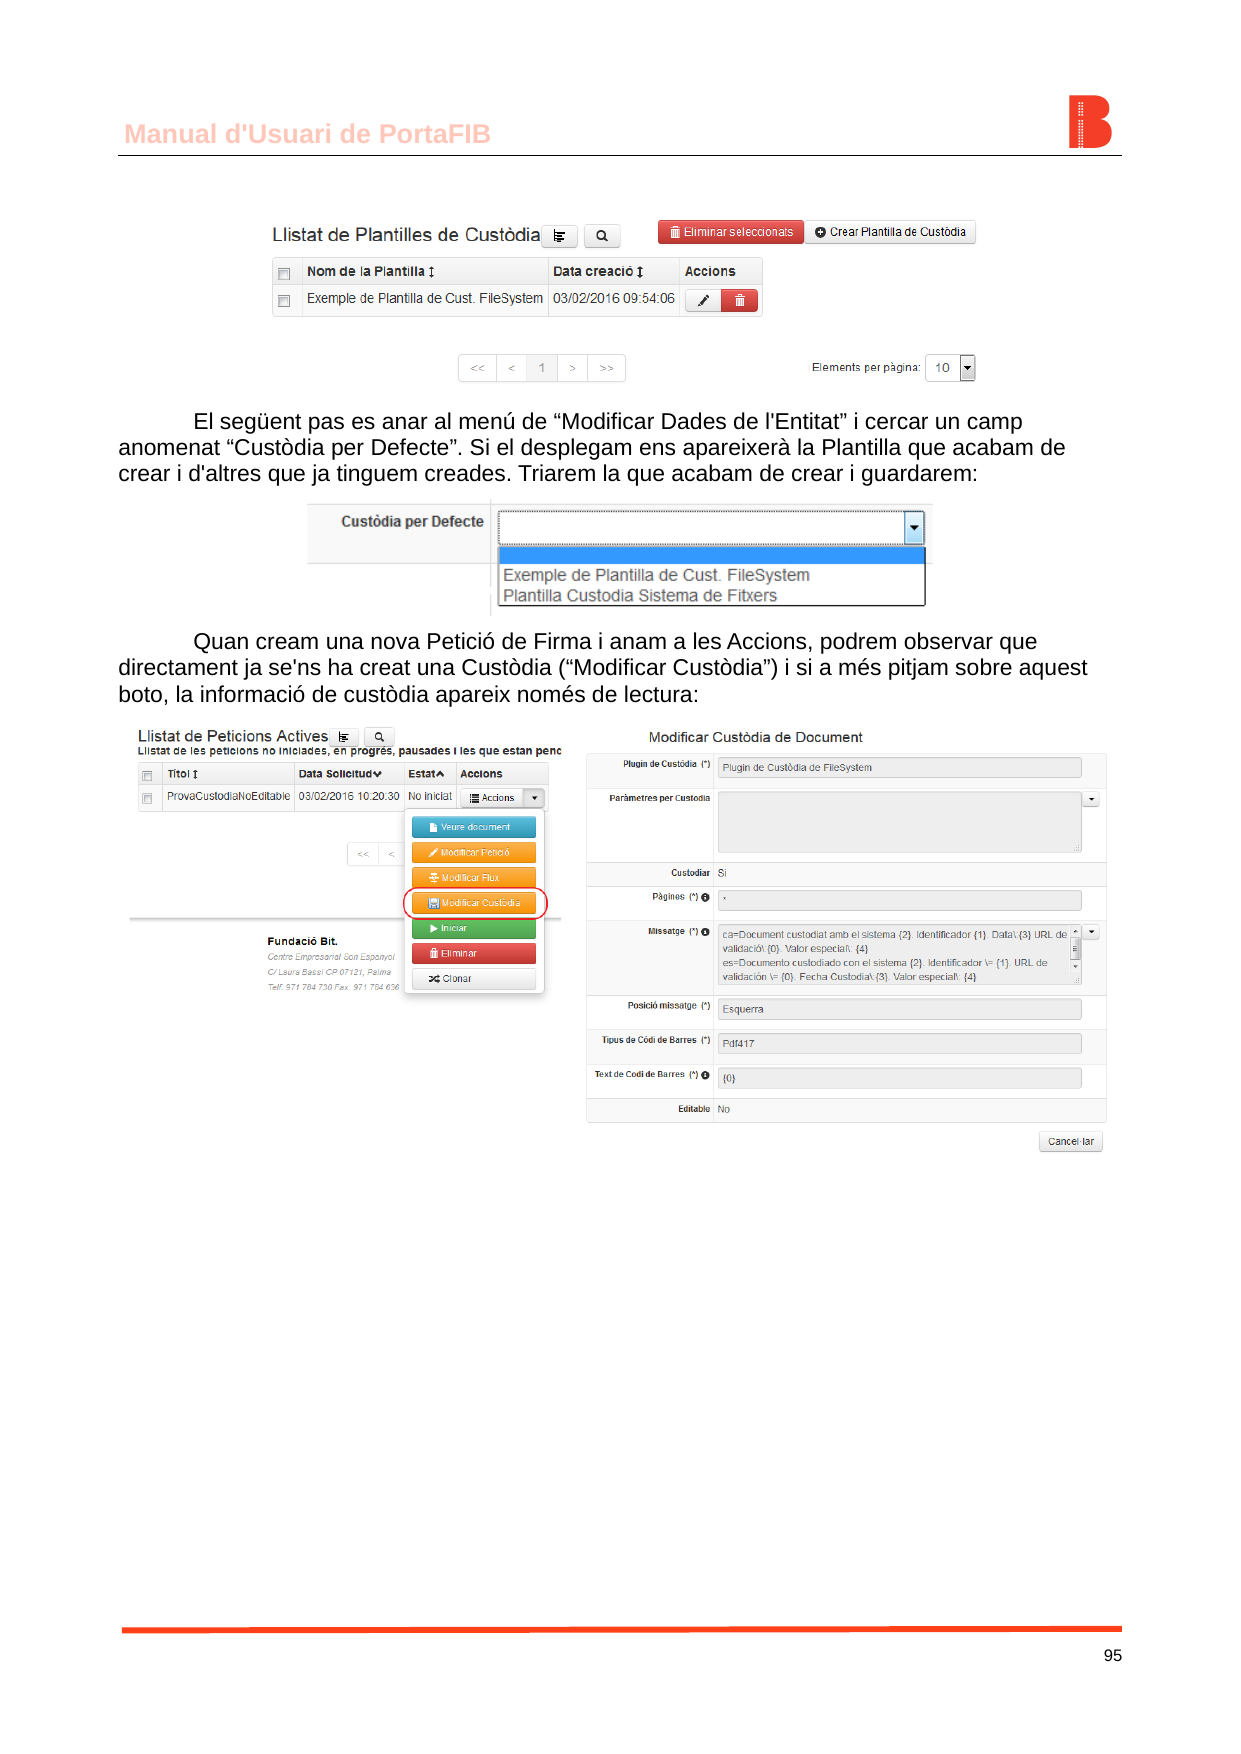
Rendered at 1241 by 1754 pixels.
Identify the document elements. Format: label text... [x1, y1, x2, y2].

picture [255, 215, 986, 396]
text El següent pas es anar al menú de “Modificar Dades de l'Entitat” i cercar un camp anomenat “Custòdia per Defecte”. Si el desplegam ens apareixerà la Plantilla que acabam de crear i d'altres que ja tinguem creades. Triarem la que acabam de crear i guardarem: [118, 408, 1122, 487]
text Quan cream una nova Petició de Firma i anam a les Accions, podrem observar que directament ja se'ns ha creat una Custòdia (“Modificar Custòdia”) i si a més pitjam sobre aquest boto, la informació de custòdia apareix només de lectura: [118, 628, 1122, 707]
table_header [573, 719, 1122, 1162]
table_header [118, 719, 572, 1162]
picture [1063, 94, 1117, 150]
picture [129, 725, 562, 1006]
picture [307, 499, 933, 616]
picture [584, 725, 1111, 1157]
